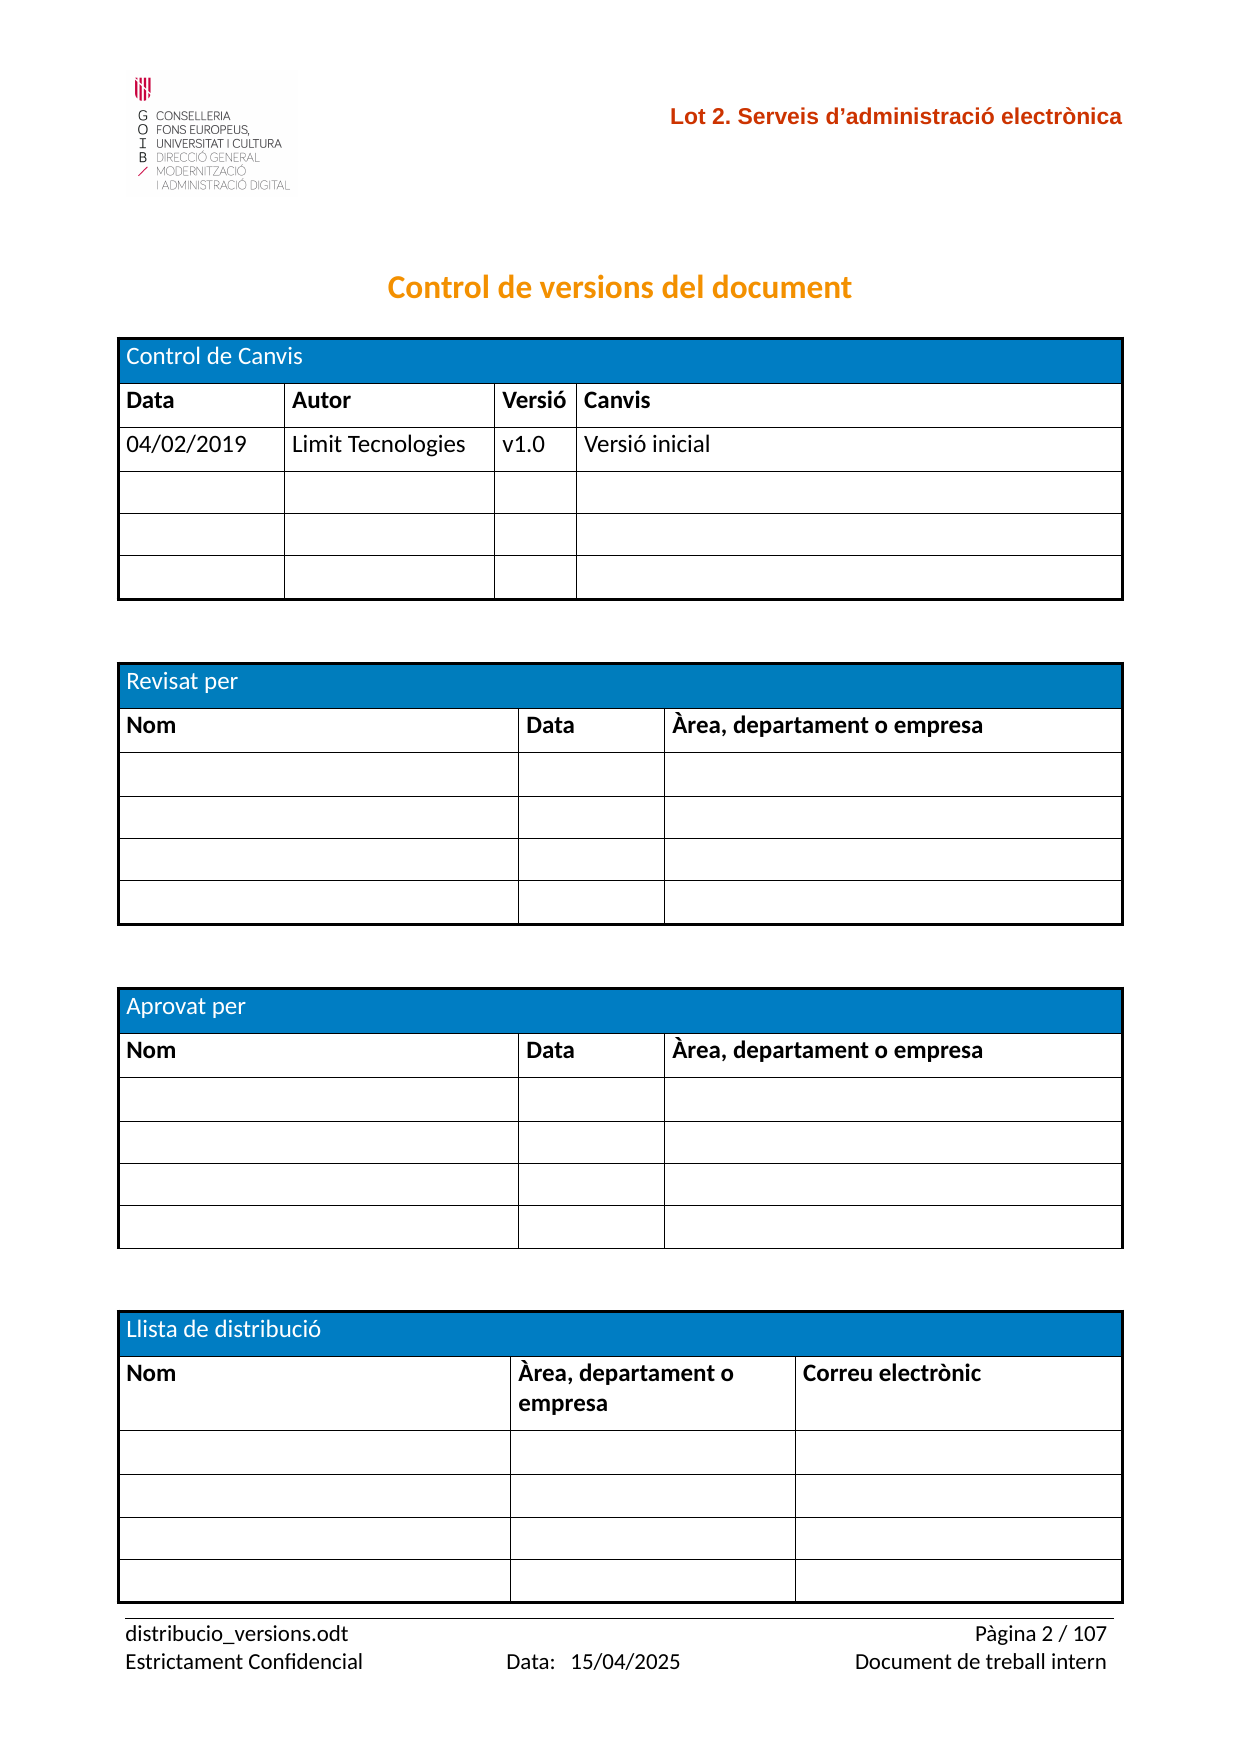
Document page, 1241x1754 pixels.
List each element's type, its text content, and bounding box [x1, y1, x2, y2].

table_cell [120, 1206, 518, 1247]
table_cell [495, 514, 576, 555]
subtitle Control de versions del document [118, 266, 1122, 307]
table_cell [120, 797, 518, 838]
table_cell [665, 753, 1121, 796]
table_cell [665, 1078, 1121, 1121]
table_cell Àrea, departament o empresa [665, 1034, 1121, 1077]
table_cell [285, 472, 494, 513]
table_cell Àrea, departament o empresa [665, 709, 1121, 752]
table_cell [511, 1518, 795, 1559]
table_cell [120, 753, 518, 796]
picture [126, 70, 299, 197]
table_cell Limit Tecnologies [285, 428, 494, 471]
table_cell [665, 881, 1121, 922]
table_cell [120, 839, 518, 880]
table_cell [511, 1560, 795, 1601]
table_cell [495, 472, 576, 513]
table_cell [519, 881, 664, 922]
table_cell [120, 1078, 518, 1121]
table_cell [120, 514, 284, 555]
table_cell Àrea, departament o empresa [511, 1357, 795, 1430]
table_cell [519, 1078, 664, 1121]
table_cell [577, 472, 1121, 513]
table_cell [796, 1518, 1121, 1559]
table_cell Versió [495, 384, 576, 427]
table_cell [665, 797, 1121, 838]
table_cell [577, 514, 1121, 555]
table_cell [665, 1206, 1121, 1247]
table_cell [120, 1475, 510, 1517]
table_cell 04/02/2019 [120, 428, 284, 471]
table_cell [120, 1122, 518, 1163]
table_cell Nom [120, 1034, 518, 1077]
table_cell [285, 556, 494, 597]
table_cell [577, 556, 1121, 597]
table_cell Data [120, 384, 284, 427]
table_cell [120, 1560, 510, 1601]
table_cell Data [519, 1034, 664, 1077]
table_cell [120, 881, 518, 922]
table_cell [519, 1164, 664, 1205]
table_cell [519, 1206, 664, 1247]
table_cell [519, 753, 664, 796]
table_header Revisat per [120, 665, 1121, 708]
table_cell Versió inicial [577, 428, 1121, 471]
table_cell [519, 797, 664, 838]
table_cell Data [519, 709, 664, 752]
table_cell [665, 839, 1121, 880]
table_cell [120, 556, 284, 597]
table_cell Correu electrònic [796, 1357, 1121, 1430]
table_cell Canvis [577, 384, 1121, 427]
table_cell [120, 1164, 518, 1205]
table_header Aprovat per [120, 990, 1121, 1033]
table_header Control de Canvis [120, 340, 1121, 383]
table_cell [120, 1431, 510, 1474]
table_cell [511, 1475, 795, 1517]
table_cell [519, 1122, 664, 1163]
table_cell [665, 1122, 1121, 1163]
table_cell [285, 514, 494, 555]
table_cell [120, 472, 284, 513]
table_cell [120, 1518, 510, 1559]
table_cell [796, 1475, 1121, 1517]
table_cell Nom [120, 1357, 510, 1430]
table_cell [796, 1560, 1121, 1601]
table_cell [665, 1164, 1121, 1205]
table_cell v1.0 [495, 428, 576, 471]
table_cell [495, 556, 576, 597]
table_cell [519, 839, 664, 880]
table_cell Nom [120, 709, 518, 752]
table_cell Autor [285, 384, 494, 427]
table_header Llista de distribució [120, 1313, 1121, 1356]
table_cell [796, 1431, 1121, 1474]
table_cell [511, 1431, 795, 1474]
